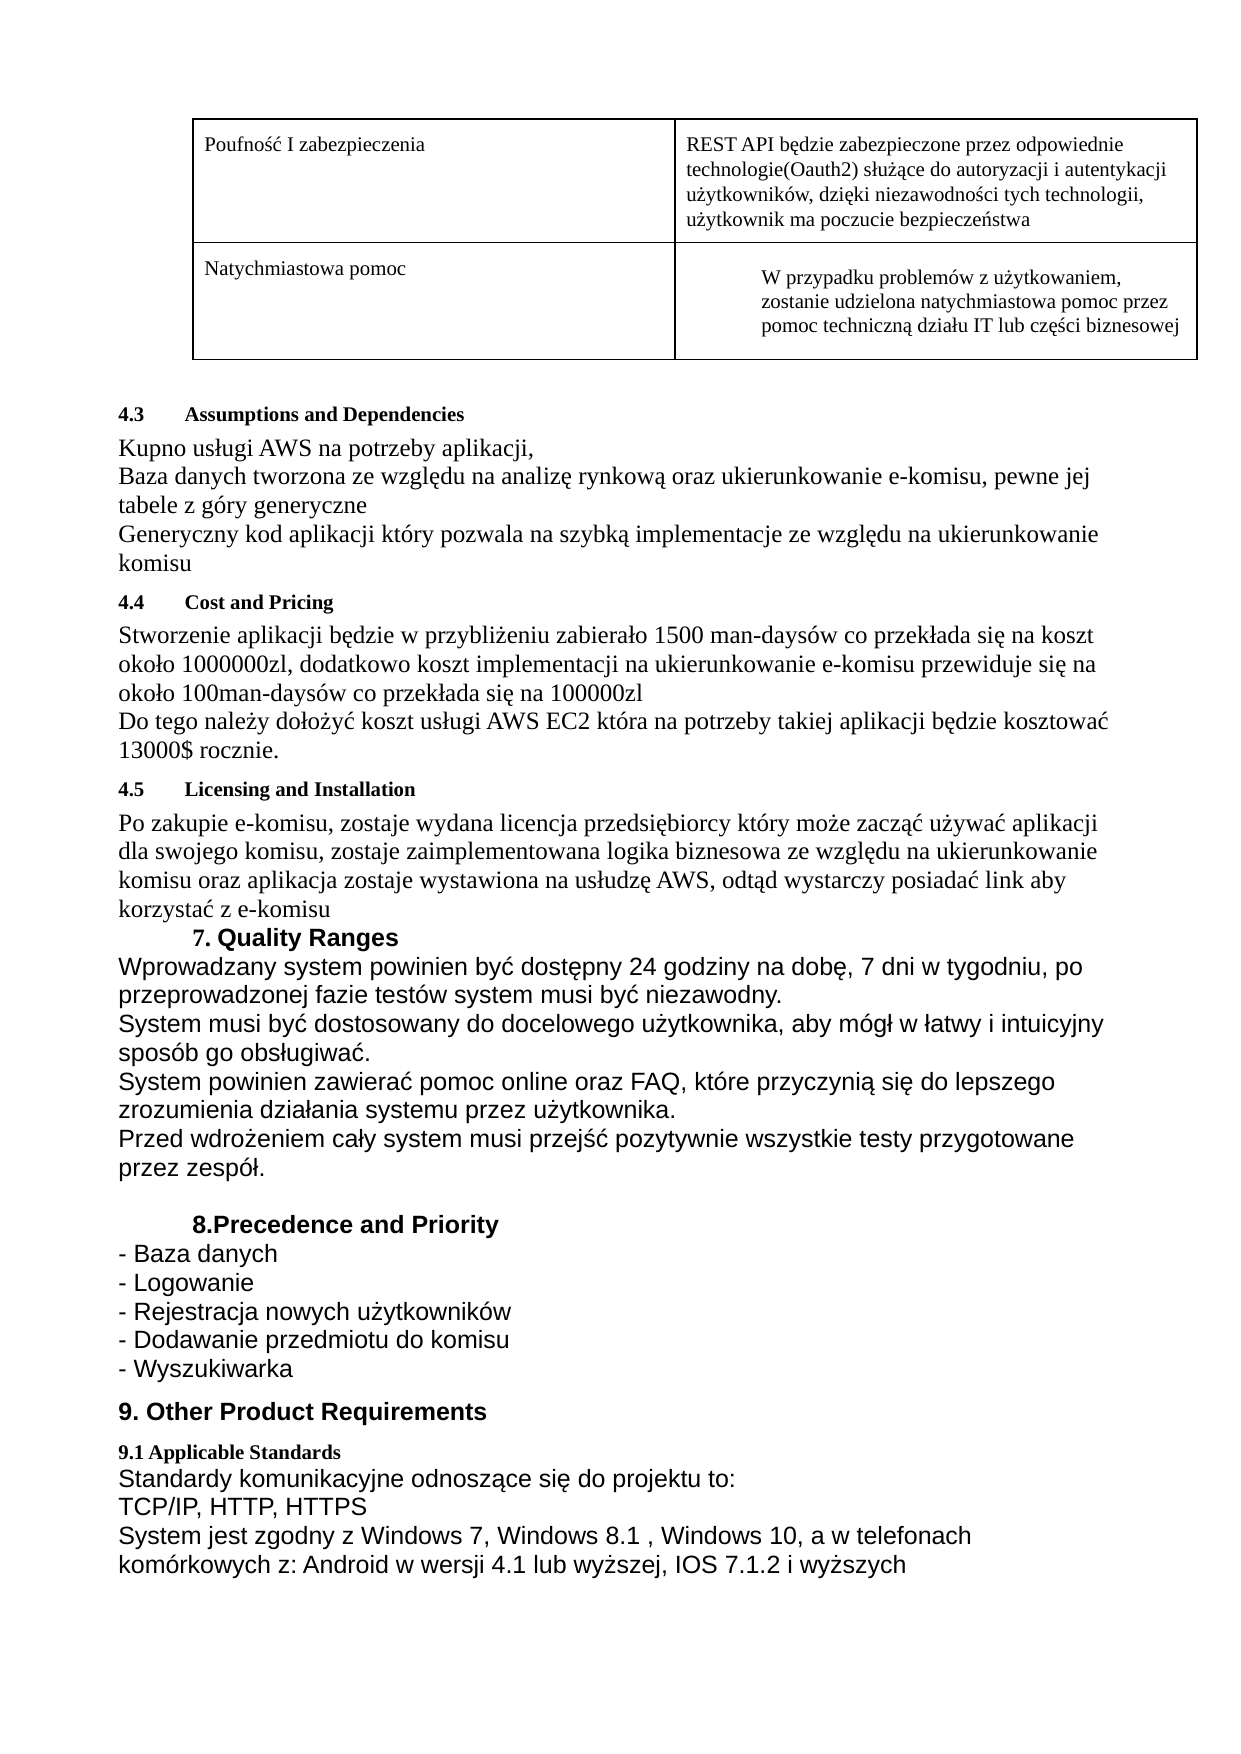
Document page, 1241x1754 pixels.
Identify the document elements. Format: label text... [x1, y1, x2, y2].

text 7. Quality Ranges [118, 923, 1122, 952]
text TCP/IP, HTTP, HTTPS [118, 1492, 1122, 1521]
text Po zakupie e-komisu, zostaje wydana licencja przedsiębiorcy który może zacząć używać aplikacji dla swojego komisu, zostaje zaimplementowana logika biznesowa ze względu na ukierunkowanie komisu oraz aplikacja zostaje wystawiona na usłudzę AWS, odtąd wystarczy posiadać link aby korzystać z e-komisu [118, 808, 1122, 923]
subtitle 4.4 Cost and Pricing [118, 589, 1122, 614]
table_cell REST API będzie zabezpieczone przez odpowiednie technologie(Oauth2) służące do autoryzacji i autentykacji użytkowników, dzięki niezawodności tych technologii, użytkownik ma poczucie bezpieczeństwa [676, 120, 1196, 242]
subtitle 4.3 Assumptions and Dependencies [118, 401, 1122, 426]
text 8.Precedence and Priority [118, 1210, 1122, 1239]
text System jest zgodny z Windows 7, Windows 8.1 , Windows 10, a w telefonach komórkowych z: Android w wersji 4.1 lub wyższej, IOS 7.1.2 i wyższych [118, 1521, 1122, 1579]
subtitle 9.1 Applicable Standards [118, 1439, 1122, 1464]
text - Dodawanie przedmiotu do komisu [118, 1325, 1122, 1354]
table_cell Natychmiastowa pomoc [194, 243, 674, 358]
text Wprowadzany system powinien być dostępny 24 godziny na dobę, 7 dni w tygodniu, po przeprowadzonej fazie testów system musi być niezawodny. [118, 952, 1122, 1009]
table_cell W przypadku problemów z użytkowaniem, zostanie udzielona natychmiastowa pomoc przez pomoc techniczną działu IT lub części biznesowej [676, 243, 1196, 358]
text - Rejestracja nowych użytkowników [118, 1297, 1122, 1325]
text Przed wdrożeniem cały system musi przejść pozytywnie wszystkie testy przygotowane przez zespół. [118, 1124, 1122, 1182]
table_cell Poufność I zabezpieczenia [194, 120, 674, 242]
subtitle 9. Other Product Requirements [118, 1397, 1122, 1426]
text Kupno usługi AWS na potrzeby aplikacji, [118, 433, 1122, 461]
text Standardy komunikacyjne odnoszące się do projektu to: [118, 1464, 1122, 1492]
text Do tego należy dołożyć koszt usługi AWS EC2 która na potrzeby takiej aplikacji będzie kosztować 13000$ rocznie. [118, 706, 1122, 764]
text System musi być dostosowany do docelowego użytkownika, aby mógł w łatwy i intuicyjny sposób go obsługiwać. [118, 1009, 1122, 1067]
text Stworzenie aplikacji będzie w przybliżeniu zabierało 1500 man-daysów co przekłada się na koszt około 1000000zl, dodatkowo koszt implementacji na ukierunkowanie e-komisu przewiduje się na około 100man-daysów co przekłada się na 100000zl [118, 620, 1122, 706]
text Generyczny kod aplikacji który pozwala na szybką implementacje ze względu na ukierunkowanie komisu [118, 519, 1122, 576]
text - Logowanie [118, 1268, 1122, 1297]
text - Wyszukiwarka [118, 1354, 1122, 1383]
text System powinien zawierać pomoc online oraz FAQ, które przyczynią się do lepszego zrozumienia działania systemu przez użytkownika. [118, 1067, 1122, 1124]
text - Baza danych [118, 1239, 1122, 1268]
text Baza danych tworzona ze względu na analizę rynkową oraz ukierunkowanie e-komisu, pewne jej tabele z góry generyczne [118, 461, 1122, 519]
subtitle 4.5 Licensing and Installation [118, 776, 1122, 801]
